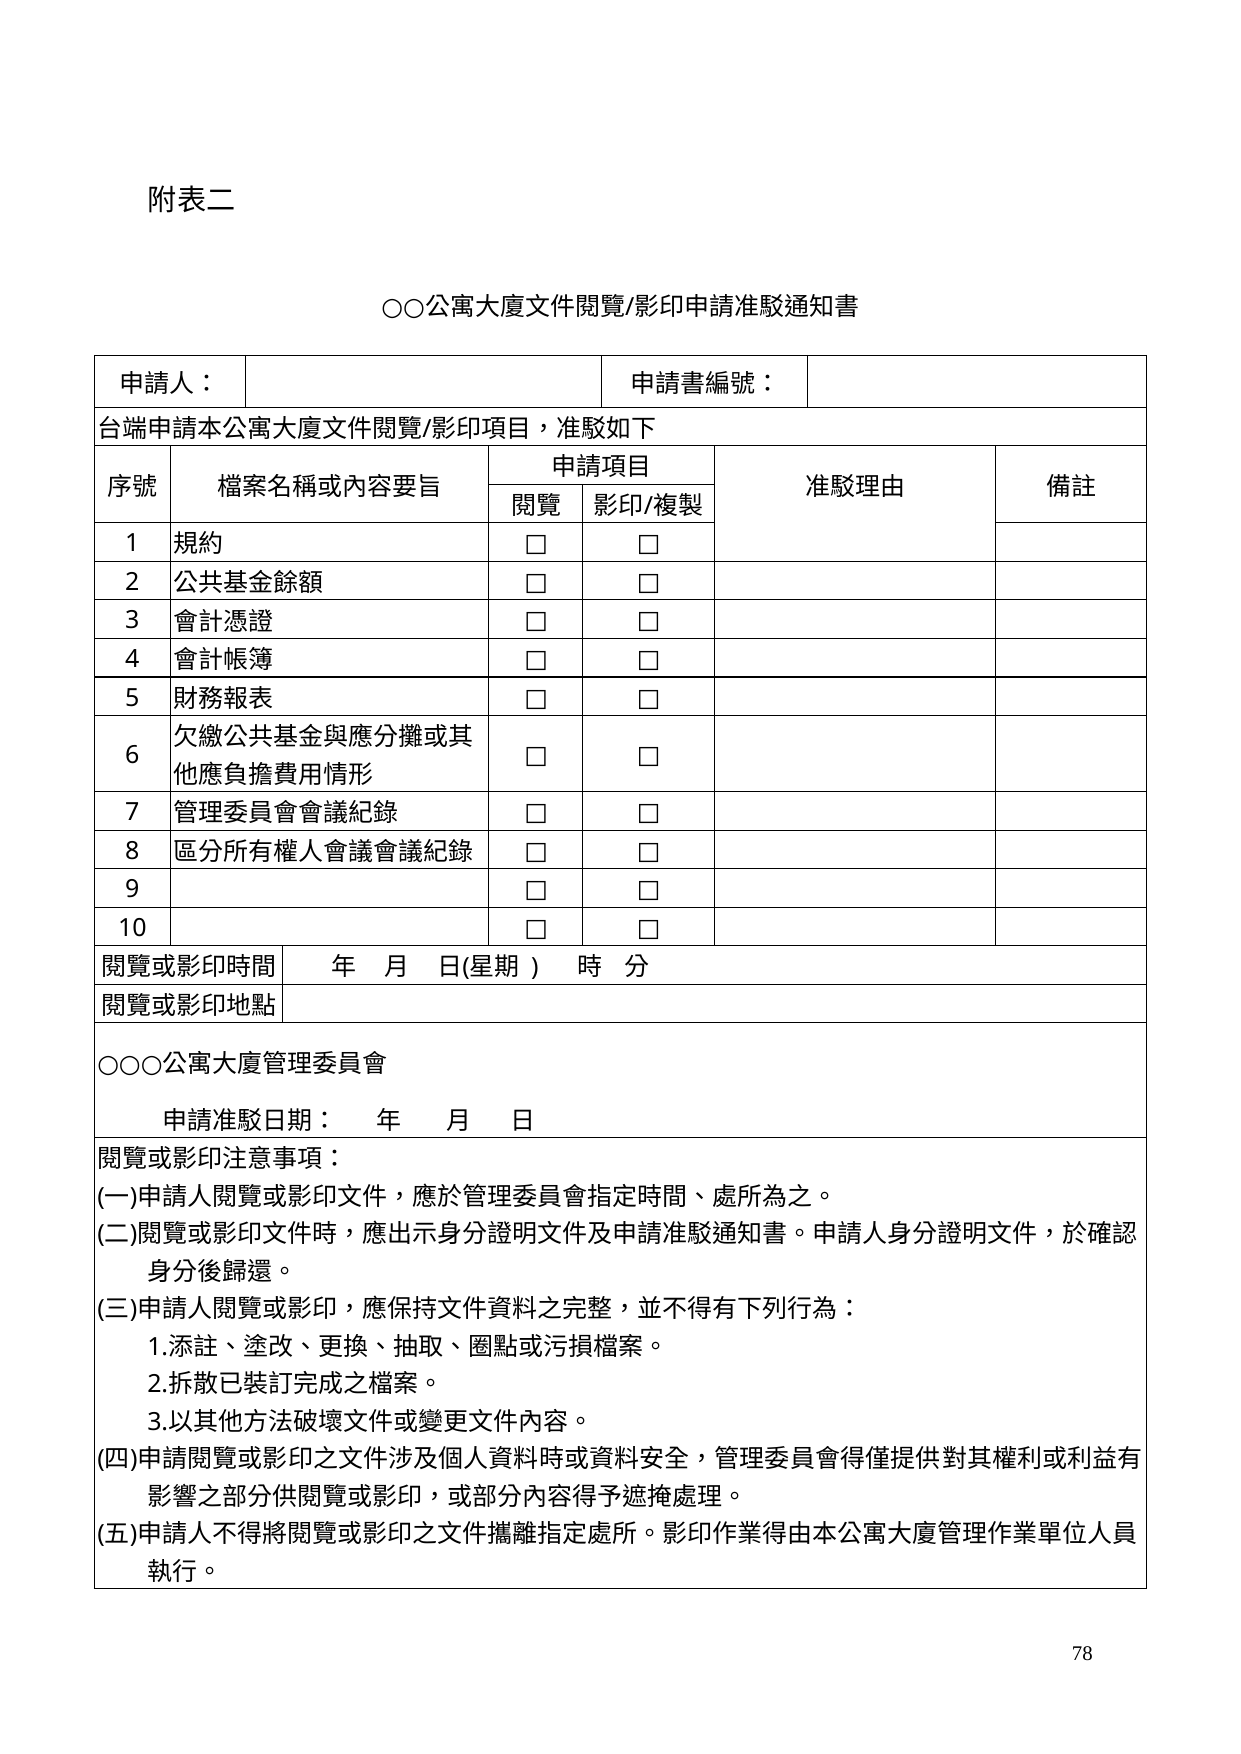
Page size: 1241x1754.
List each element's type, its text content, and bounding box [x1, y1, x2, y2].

table_cell [171, 869, 488, 907]
table_cell 申請書編號： [602, 356, 807, 407]
table_cell [715, 600, 995, 638]
table_cell □ [489, 869, 582, 907]
table_cell [996, 792, 1146, 829]
table_cell □ [489, 792, 582, 829]
table_cell [715, 639, 995, 676]
table_cell [715, 562, 995, 599]
table_cell 規約 [171, 523, 488, 561]
table_cell [715, 908, 995, 945]
table_cell [246, 356, 601, 407]
table_header ○○公寓大廈文件閱覽/影印申請准駁通知書 [94, 254, 1146, 355]
table_cell □ [583, 639, 714, 676]
table_cell [996, 869, 1146, 907]
table_cell 9 [95, 869, 170, 907]
table_cell 10 [95, 908, 170, 945]
table_cell □ [489, 562, 582, 599]
table_cell [715, 678, 995, 715]
table_cell 備註 [996, 446, 1146, 522]
table_cell [715, 716, 995, 791]
table_cell □ [489, 908, 582, 945]
table_cell 會計帳簿 [171, 639, 488, 676]
table_cell □ [489, 831, 582, 868]
table_cell 5 [95, 678, 170, 715]
table_cell 會計憑證 [171, 600, 488, 638]
table_cell 申請人： [95, 356, 245, 407]
table_cell 公共基金餘額 [171, 562, 488, 599]
table_cell 財務報表 [171, 678, 488, 715]
table_cell [996, 562, 1146, 599]
table_cell 申請項目 [489, 446, 714, 484]
table_cell □ [583, 869, 714, 907]
table_cell [715, 792, 995, 829]
table_cell □ [583, 562, 714, 599]
table_cell [715, 869, 995, 907]
table_cell 准駁理由 [715, 446, 995, 522]
table_cell □ [489, 716, 582, 791]
table_cell ○○○公寓大廈管理委員會 [95, 1023, 1146, 1100]
table_cell [715, 522, 995, 561]
table_cell □ [583, 908, 714, 945]
table_cell □ [489, 600, 582, 638]
table_cell [996, 831, 1146, 868]
table_cell [283, 985, 1146, 1022]
table_cell 區分所有權人會議會議紀錄 [171, 831, 488, 868]
table_cell 2 [95, 562, 170, 599]
table_cell □ [583, 600, 714, 638]
table_cell 閱覽或影印注意事項： (一)申請人閱覽或影印文件，應於管理委員會指定時間、處所為之。 (二)閱覽或影印文件時，應出示身分證明文件及申請准駁通知書。申請人身分證明文件，於確認身分後歸還。 (三)申請人閱覽或影印，應保持文件資料之完整，並不得有下列行為： 1.添註、塗改、更換、抽取、圈點或污損檔案。 2.拆散已裝訂完成之檔案。 3.以其他方法破壞文件或變更文件內容。 (四)申請閱覽或影印之文件涉及個人資料時或資料安全，管理委員會得僅提供對其權利或利益有影響之部分供閱覽或影印，或部分內容得予遮掩處理。 (五)申請人不得將閱覽或影印之文件攜離指定處所。影印作業得由本公寓大廈管理作業單位人員執行。 [95, 1138, 1146, 1588]
table_cell [996, 908, 1146, 945]
table_cell 影印/複製 [583, 485, 714, 522]
table_cell 欠繳公共基金與應分攤或其他應負擔費用情形 [171, 716, 488, 791]
table_cell □ [583, 792, 714, 829]
table_cell [996, 600, 1146, 638]
table_cell 1 [95, 523, 170, 561]
table_cell [996, 639, 1146, 676]
table_cell 申請准駁日期： 年 月 日 [95, 1100, 1146, 1137]
table_cell [171, 908, 488, 945]
table_cell □ [489, 639, 582, 676]
table_cell 檔案名稱或內容要旨 [171, 446, 488, 522]
table_cell [996, 523, 1146, 561]
table_cell 序號 [95, 446, 170, 522]
table_cell 3 [95, 600, 170, 638]
text 附表二 [148, 161, 1092, 236]
table_cell 8 [95, 831, 170, 868]
table_cell □ [583, 716, 714, 791]
table_cell [808, 356, 1146, 407]
table_cell □ [489, 678, 582, 715]
table_cell 管理委員會會議紀錄 [171, 792, 488, 829]
table_cell □ [583, 523, 714, 561]
table_cell [996, 716, 1146, 791]
table_cell 閱覽或影印時間 [95, 946, 282, 984]
table_cell □ [489, 523, 582, 561]
table_cell 台端申請本公寓大廈文件閱覽/影印項目，准駁如下 [95, 408, 1146, 445]
table_cell 7 [95, 792, 170, 829]
table_cell 閱覽或影印地點 [95, 985, 282, 1022]
table_cell □ [583, 831, 714, 868]
table_cell 6 [95, 716, 170, 791]
table_cell [715, 831, 995, 868]
table_cell 年 月 日(星期 ) 時 分 [283, 946, 1146, 984]
table_cell 閱覽 [489, 485, 582, 522]
table_cell □ [583, 678, 714, 715]
table_cell 4 [95, 639, 170, 676]
table_cell [996, 678, 1146, 715]
